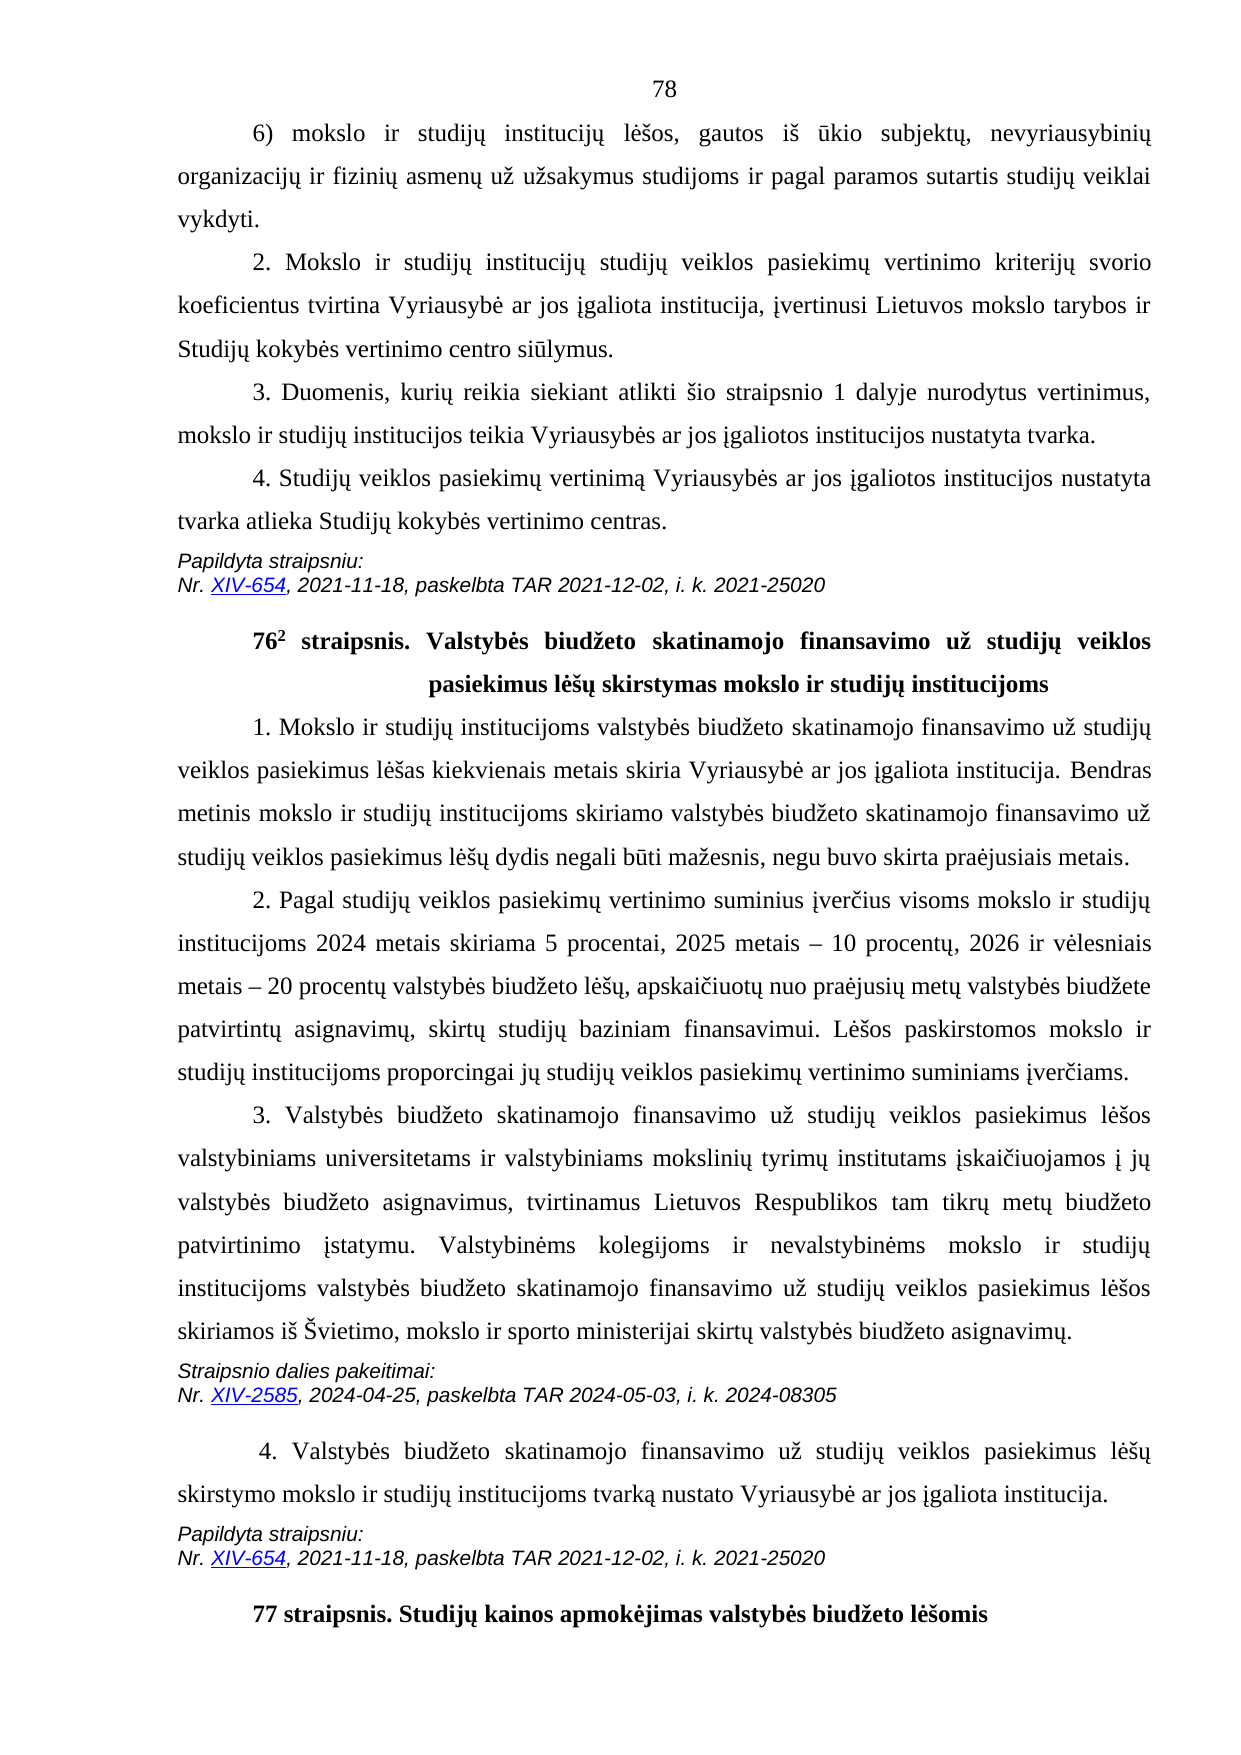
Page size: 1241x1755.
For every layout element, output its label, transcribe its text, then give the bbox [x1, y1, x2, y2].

text Nr. XIV-2585, 2024-04-25, paskelbta TAR 2024-05-03, i. k. 2024-08305 [177, 1383, 1152, 1407]
text Straipsnio dalies pakeitimai: [177, 1359, 1152, 1383]
text 2. Pagal studijų veiklos pasiekimų vertinimo suminius įverčius visoms mokslo ir studijų institucijoms 2024 metais skiriama 5 procentai, 2025 metais – 10 procentų, 2026 ir vėlesniais metais – 20 procentų valstybės biudžeto lėšų, apskaičiuotų nuo praėjusių metų valstybės biudžete patvirtintų asignavimų, skirtų studijų baziniam finansavimui. Lėšos paskirstomos mokslo ir studijų institucijoms proporcingai jų studijų veiklos pasiekimų vertinimo suminiams įverčiams. [177, 885, 1152, 1086]
text Nr. XIV-654, 2021-11-18, paskelbta TAR 2021-12-02, i. k. 2021-25020 [177, 573, 1152, 597]
text Papildyta straipsniu: [177, 1522, 1152, 1546]
text 3. Valstybės biudžeto skatinamojo finansavimo už studijų veiklos pasiekimus lėšos valstybiniams universitetams ir valstybiniams mokslinių tyrimų institutams įskaičiuojamos į jų valstybės biudžeto asignavimus, tvirtinamus Lietuvos Respublikos tam tikrų metų biudžeto patvirtinimo įstatymu. Valstybinėms kolegijoms ir nevalstybinėms mokslo ir studijų institucijoms valstybės biudžeto skatinamojo finansavimo už studijų veiklos pasiekimus lėšos skiriamos iš Švietimo, mokslo ir sporto ministerijai skirtų valstybės biudžeto asignavimų. [177, 1100, 1152, 1345]
text 3. Duomenis, kurių reikia siekiant atlikti šio straipsnio 1 dalyje nurodytus vertinimus, mokslo ir studijų institucijos teikia Vyriausybės ar jos įgaliotos institucijos nustatyta tvarka. [177, 377, 1152, 449]
text 1. Mokslo ir studijų institucijoms valstybės biudžeto skatinamojo finansavimo už studijų veiklos pasiekimus lėšas kiekvienais metais skiria Vyriausybė ar jos įgaliota institucija. Bendras metinis mokslo ir studijų institucijoms skiriamo valstybės biudžeto skatinamojo finansavimo už studijų veiklos pasiekimus lėšų dydis negali būti mažesnis, negu buvo skirta praėjusiais metais. [177, 712, 1152, 870]
text 762 straipsnis. Valstybės biudžeto skatinamojo finansavimo už studijų veiklos pasiekimus lėšų skirstymas mokslo ir studijų institucijoms [252, 626, 1152, 698]
text 6) mokslo ir studijų institucijų lėšos, gautos iš ūkio subjektų, nevyriausybinių organizacijų ir fizinių asmenų už užsakymus studijoms ir pagal paramos sutartis studijų veiklai vykdyti. [177, 118, 1152, 233]
text Papildyta straipsniu: [177, 549, 1152, 573]
text Nr. XIV-654, 2021-11-18, paskelbta TAR 2021-12-02, i. k. 2021-25020 [177, 1546, 1152, 1570]
text 2. Mokslo ir studijų institucijų studijų veiklos pasiekimų vertinimo kriterijų svorio koeficientus tvirtina Vyriausybė ar jos įgaliota institucija, įvertinusi Lietuvos mokslo tarybos ir Studijų kokybės vertinimo centro siūlymus. [177, 247, 1152, 362]
text 77 straipsnis. Studijų kainos apmokėjimas valstybės biudžeto lėšomis [177, 1599, 1152, 1627]
text 4. Valstybės biudžeto skatinamojo finansavimo už studijų veiklos pasiekimus lėšų skirstymo mokslo ir studijų institucijoms tvarką nustato Vyriausybė ar jos įgaliota institucija. [177, 1436, 1152, 1508]
text 4. Studijų veiklos pasiekimų vertinimą Vyriausybės ar jos įgaliotos institucijos nustatyta tvarka atlieka Studijų kokybės vertinimo centras. [177, 463, 1152, 535]
